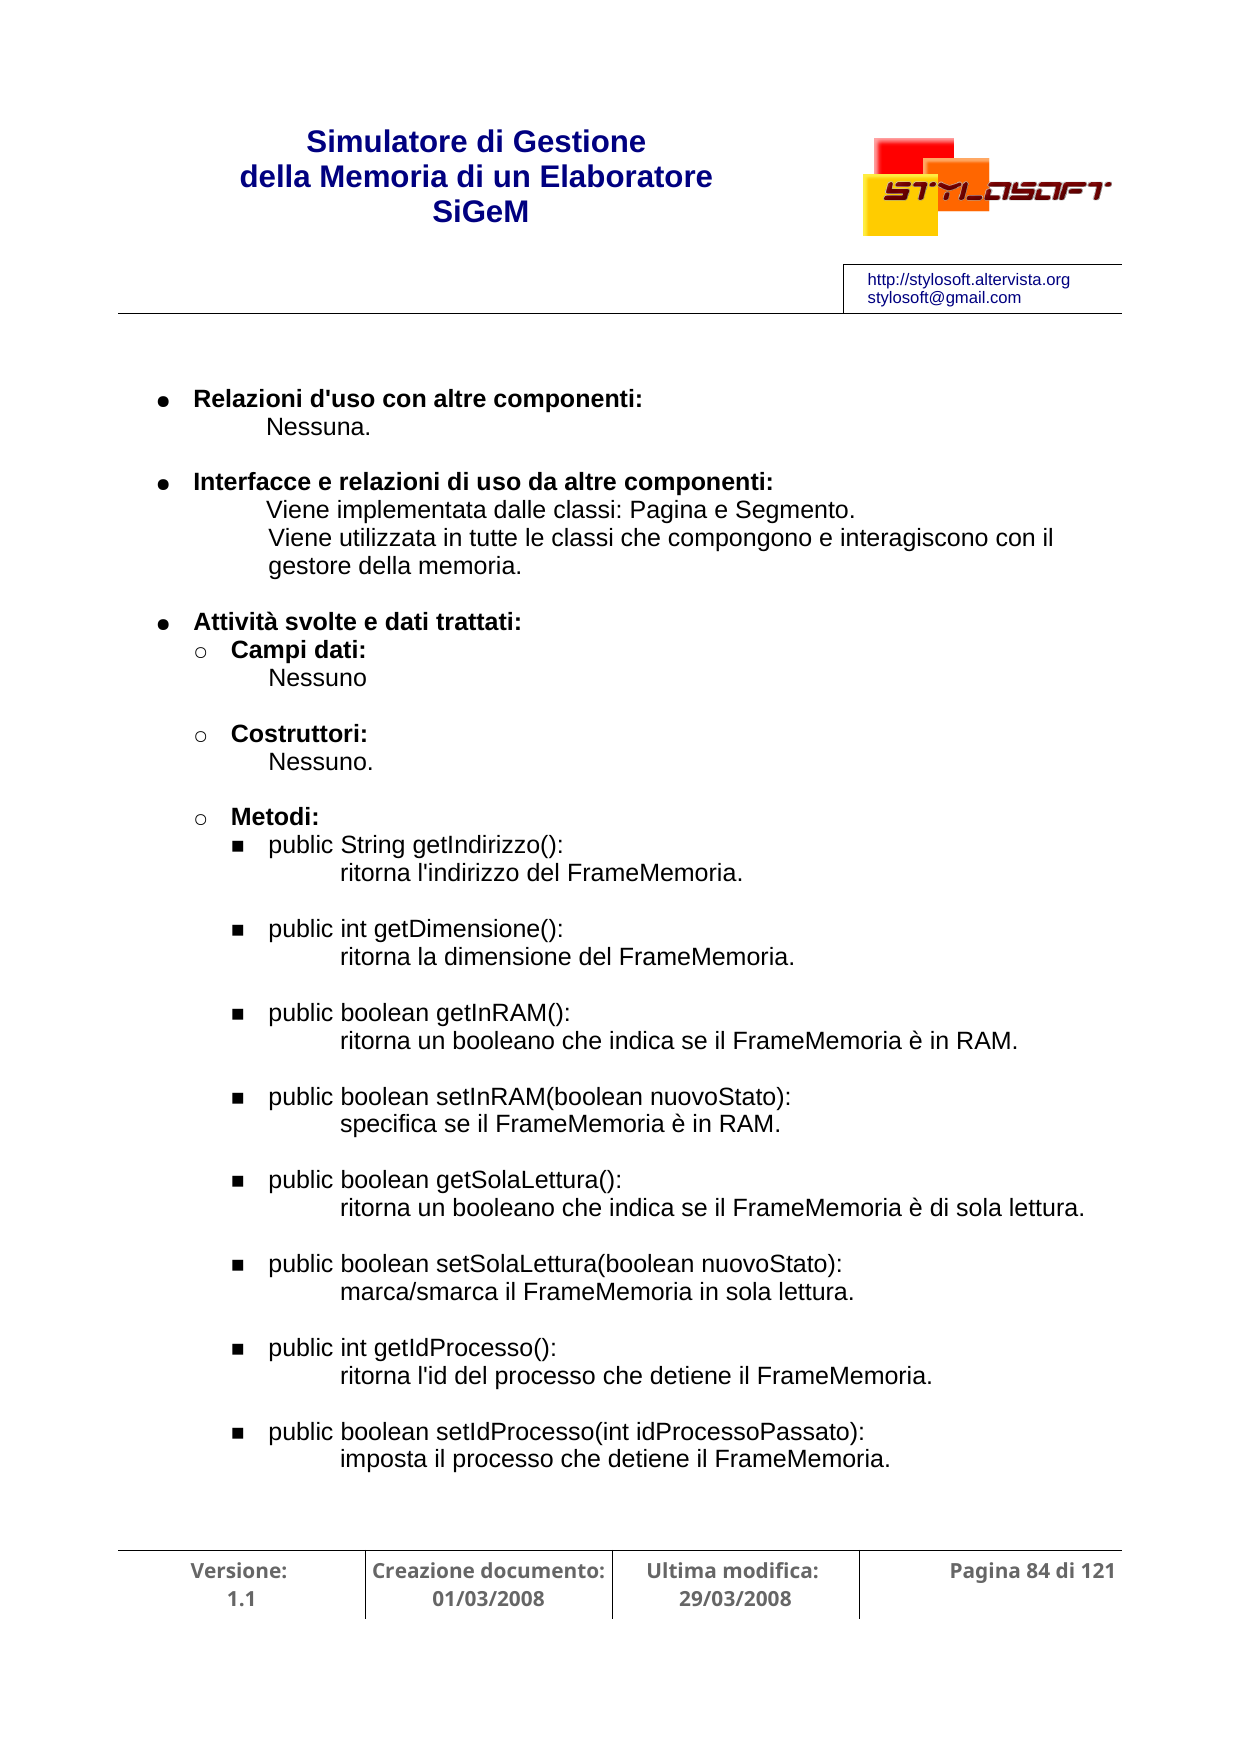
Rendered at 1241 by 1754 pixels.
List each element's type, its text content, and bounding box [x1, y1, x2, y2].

text imposta il processo che detiene il FrameMemoria. [118, 1445, 1122, 1473]
list Nessuna. [156, 412, 1122, 440]
list Viene implementata dalle classi: Pagina e Segmento. [156, 496, 1122, 524]
list Attività svolte e dati trattati: [156, 608, 1122, 636]
text ritorna l'indirizzo del FrameMemoria. [118, 859, 1122, 887]
list Interfacce e relazioni di uso da altre componenti: [156, 468, 1122, 496]
list public boolean setSolaLettura(boolean nuovoStato): [231, 1250, 1122, 1278]
list public boolean getSolaLettura(): [231, 1166, 1122, 1194]
list Metodi: [193, 803, 1122, 831]
text ritorna l'id del processo che detiene il FrameMemoria. [118, 1362, 1122, 1389]
list public String getIndirizzo(): [231, 831, 1122, 859]
list Relazioni d'uso con altre componenti: [156, 384, 1122, 412]
text marca/smarca il FrameMemoria in sola lettura. [118, 1278, 1122, 1306]
text ritorna un booleano che indica se il FrameMemoria è in RAM. [118, 1027, 1122, 1054]
text ritorna la dimensione del FrameMemoria. [118, 943, 1122, 971]
list public int getIdProcesso(): [231, 1334, 1122, 1362]
picture [848, 123, 1117, 247]
list public boolean getInRAM(): [231, 999, 1122, 1027]
list public boolean setIdProcesso(int idProcessoPassato): [231, 1417, 1122, 1445]
list Nessuno [231, 664, 1122, 692]
list public boolean setInRAM(boolean nuovoStato): [231, 1082, 1122, 1110]
list public int getDimensione(): [231, 915, 1122, 943]
list Campi dati: [193, 636, 1122, 664]
text specifica se il FrameMemoria è in RAM. [118, 1110, 1122, 1138]
list Costruttori: [193, 719, 1122, 747]
text ritorna un booleano che indica se il FrameMemoria è di sola lettura. [118, 1194, 1122, 1222]
list Viene utilizzata in tutte le classi che compongono e interagiscono con il gestore della memoria. [231, 524, 1122, 580]
list Nessuno. [231, 747, 1122, 775]
